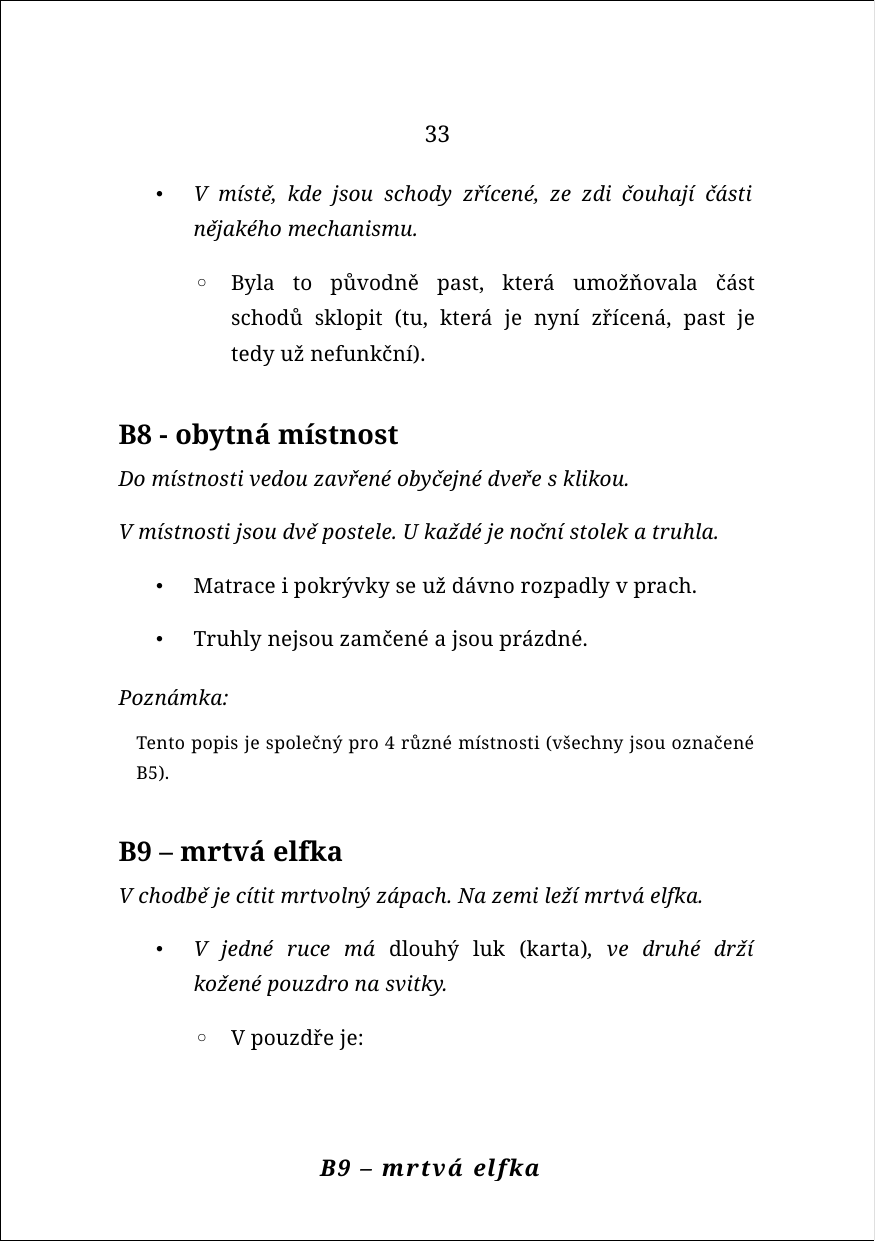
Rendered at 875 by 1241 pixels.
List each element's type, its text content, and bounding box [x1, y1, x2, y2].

text Poznámka: [118, 683, 756, 712]
list Truhly nejsou zamčené a jsou prázdné. [156, 624, 756, 652]
subtitle B8 - obytná místnost [118, 416, 756, 452]
text V chodbě je cítit mrtvolný zápach. Na zemi leží mrtvá elfka. [118, 881, 756, 909]
list Byla to původně past, která umožňovala část schodů sklopit (tu, která je nyní zřícená, past je tedy už nefunkční). [193, 268, 756, 367]
text Do místnosti vedou zavřené obyčejné dveře s klikou. [118, 464, 756, 493]
list V místě, kde jsou schody zřícené, ze zdi čouhají části nějakého mechanismu. [156, 179, 756, 243]
list V jedné ruce má dlouhý luk (karta), ve druhé drží kožené pouzdro na svitky. [156, 934, 756, 998]
list V pouzdře je: [193, 1023, 756, 1051]
subtitle B9 – mrtvá elfka [118, 832, 756, 869]
list Matrace i pokrývky se už dávno rozpadly v prach. [156, 571, 756, 599]
text V místnosti jsou dvě postele. U každé je noční stolek a truhla. [118, 517, 756, 546]
text Tento popis je společný pro 4 různé místnosti (všechny jsou označené B5). [136, 730, 756, 785]
